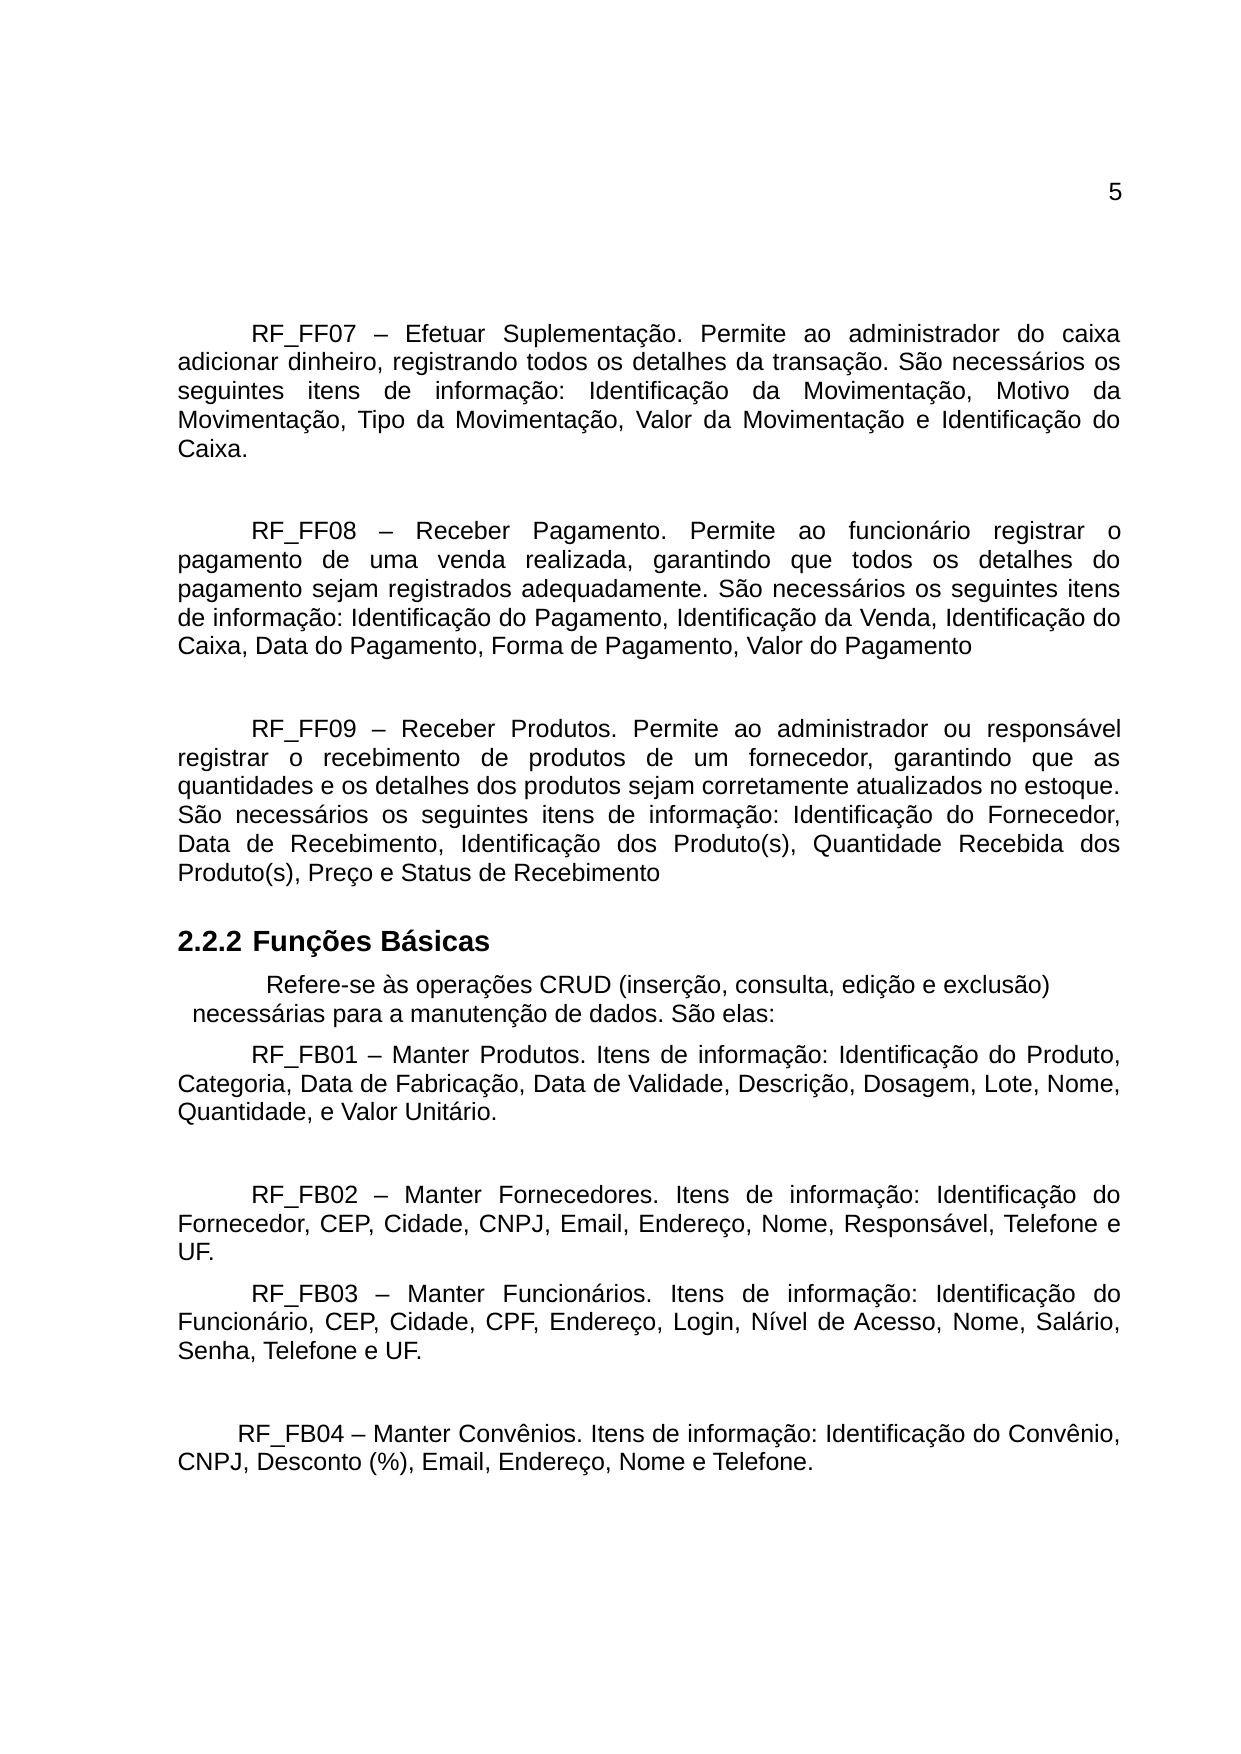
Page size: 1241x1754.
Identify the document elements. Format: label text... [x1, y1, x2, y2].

subtitle Funções Básicas [177, 924, 1122, 957]
text Refere-se às operações CRUD (inserção, consulta, edição e exclusão) necessárias para a manutenção de dados. São elas: [192, 970, 1122, 1027]
text RF_FF08 – Receber Pagamento. Permite ao funcionário registrar o pagamento de uma venda realizada, garantindo que todos os detalhes do pagamento sejam registrados adequadamente. São necessários os seguintes itens de informação: Identificação do Pagamento, Identificação da Venda, Identificação do Caixa, Data do Pagamento, Forma de Pagamento, Valor do Pagamento [177, 516, 1122, 660]
text RF_FB01 – Manter Produtos. Itens de informação: Identificação do Produto, Categoria, Data de Fabricação, Data de Validade, Descrição, Dosagem, Lote, Nome, Quantidade, e Valor Unitário. [177, 1040, 1122, 1126]
text RF_FF07 – Efetuar Suplementação. Permite ao administrador do caixa adicionar dinheiro, registrando todos os detalhes da transação. São necessários os seguintes itens de informação: Identificação da Movimentação, Motivo da Movimentação, Tipo da Movimentação, Valor da Movimentação e Identificação do Caixa. [177, 319, 1122, 462]
text RF_FB02 – Manter Fornecedores. Itens de informação: Identificação do Fornecedor, CEP, Cidade, CNPJ, Email, Endereço, Nome, Responsável, Telefone e UF. [177, 1180, 1122, 1266]
text RF_FB03 – Manter Funcionários. Itens de informação: Identificação do Funcionário, CEP, Cidade, CPF, Endereço, Login, Nível de Acesso, Nome, Salário, Senha, Telefone e UF. [177, 1279, 1122, 1365]
text RF_FB04 – Manter Convênios. Itens de informação: Identificação do Convênio, CNPJ, Desconto (%), Email, Endereço, Nome e Telefone. [177, 1419, 1122, 1476]
text RF_FF09 – Receber Produtos. Permite ao administrador ou responsável registrar o recebimento de produtos de um fornecedor, garantindo que as quantidades e os detalhes dos produtos sejam corretamente atualizados no estoque. São necessários os seguintes itens de informação: Identificação do Fornecedor, Data de Recebimento, Identificação dos Produto(s), Quantidade Recebida dos Produto(s), Preço e Status de Recebimento [177, 714, 1122, 886]
